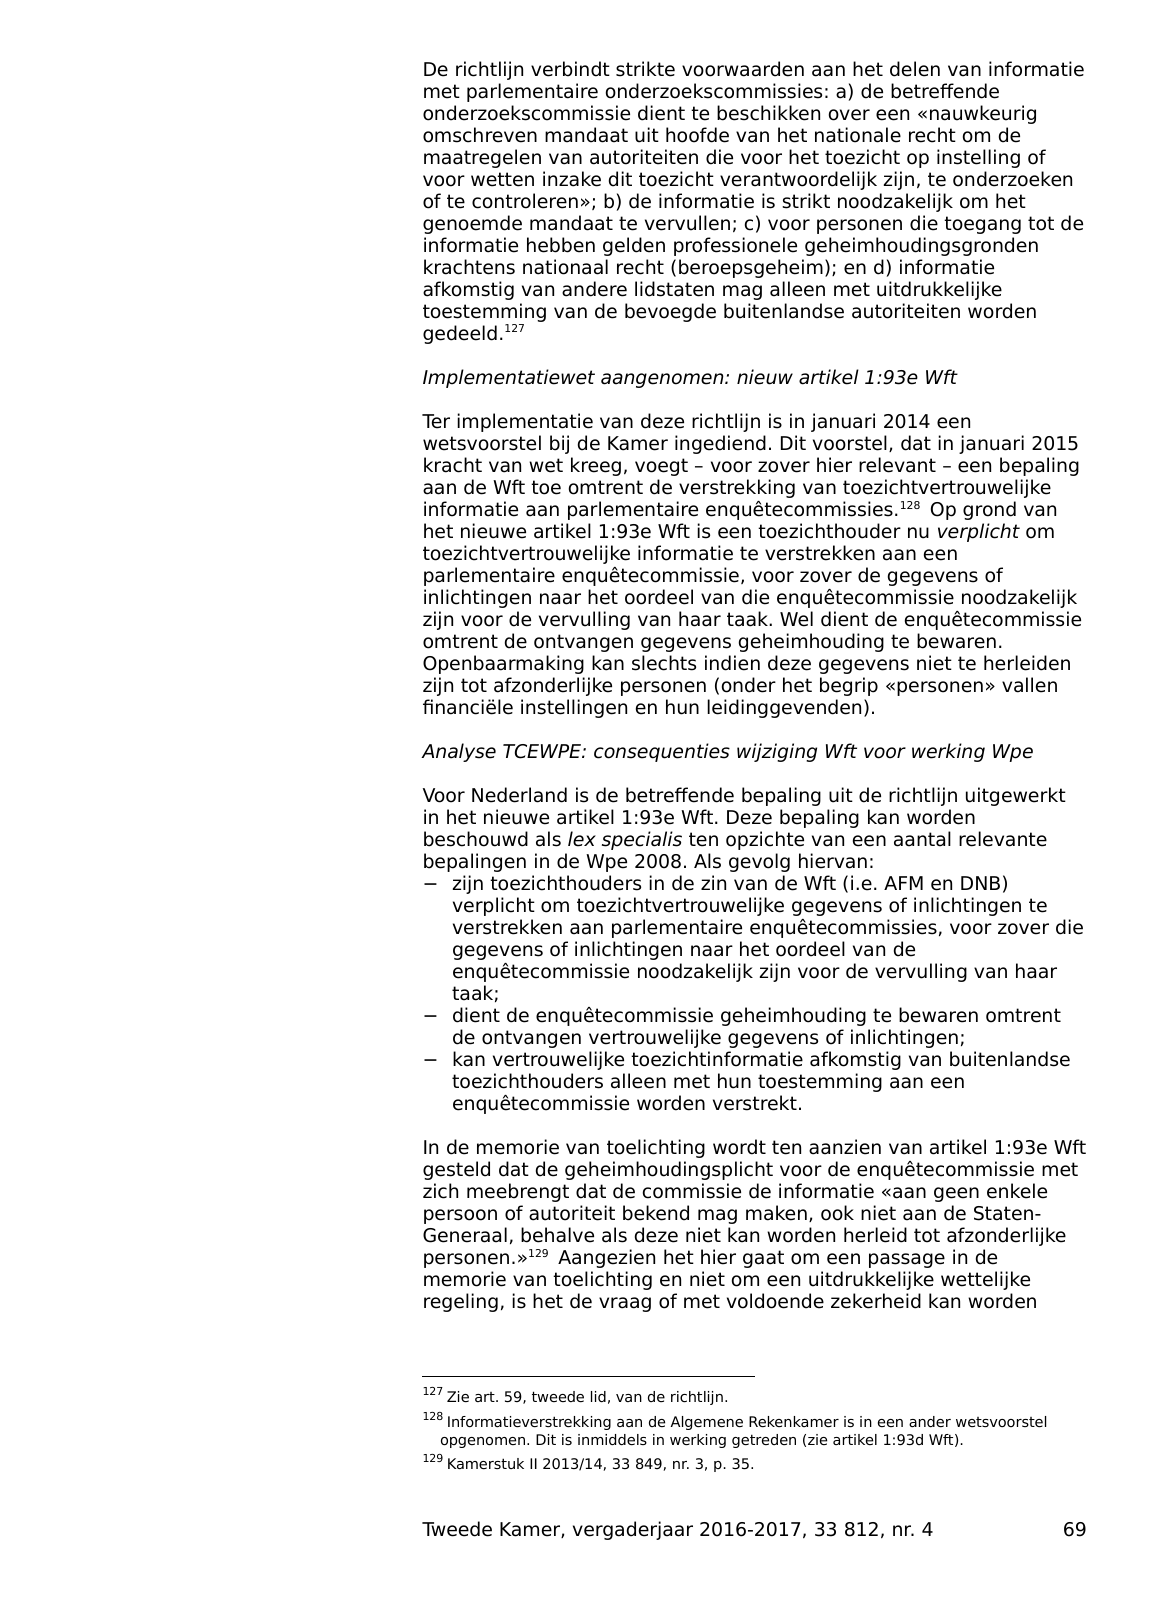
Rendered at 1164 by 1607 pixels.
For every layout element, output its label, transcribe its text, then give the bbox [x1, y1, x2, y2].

text In de memorie van toelichting wordt ten aanzien van artikel 1:93e Wft gesteld dat de geheimhoudingsplicht voor de enquêtecommissie met zich meebrengt dat de commissie de informatie «aan geen enkele persoon of autoriteit bekend mag maken, ook niet aan de Staten-Generaal, behalve als deze niet kan worden herleid tot afzonderlijke personen.» Aangezien het hier gaat om een passage in de memorie van toelichting en niet om een uitdrukkelijke wettelijke regeling, is het de vraag of met voldoende zekerheid kan worden [422, 1137, 1087, 1313]
text De richtlijn verbindt strikte voorwaarden aan het delen van informatie met parlementaire onderzoekscommissies: a) de betreffende onderzoekscommissie dient te beschikken over een «nauwkeurig omschreven mandaat uit hoofde van het nationale recht om de maatregelen van autoriteiten die voor het toezicht op instelling of voor wetten inzake dit toezicht verantwoordelijk zijn, te onderzoeken of te controleren»; b) de informatie is strikt noodzakelijk om het genoemde mandaat te vervullen; c) voor personen die toegang tot de informatie hebben gelden professionele geheimhoudingsgronden krachtens nationaal recht (beroepsgeheim); en d) informatie afkomstig van andere lidstaten mag alleen met uitdrukkelijke toestemming van de bevoegde buitenlandse autoriteiten worden gedeeld. [422, 59, 1087, 345]
text − kan vertrouwelijke toezichtinformatie afkomstig van buitenlandse toezichthouders alleen met hun toestemming aan een enquêtecommissie worden verstrekt. [422, 1049, 1087, 1115]
text Informatieverstrekking aan de Algemene Rekenkamer is in een ander wetsvoorstel opgenomen. Dit is inmiddels in werking getreden (zie artikel 1:93d Wft). [422, 1410, 1087, 1449]
text Zie art. 59, tweede lid, van de richtlijn. [422, 1385, 1087, 1407]
subtitle Implementatiewet aangenomen: nieuw artikel 1:93e Wft [422, 367, 1087, 389]
text − dient de enquêtecommissie geheimhouding te bewaren omtrent de ontvangen vertrouwelijke gegevens of inlichtingen; [422, 1005, 1087, 1049]
text Voor Nederland is de betreffende bepaling uit de richtlijn uitgewerkt in het nieuwe artikel 1:93e Wft. Deze bepaling kan worden beschouwd als lex specialis ten opzichte van een aantal relevante bepalingen in de Wpe 2008. Als gevolg hiervan: [422, 785, 1087, 873]
subtitle Analyse TCEWPE: consequenties wijziging Wft voor werking Wpe [422, 741, 1087, 763]
text Ter implementatie van deze richtlijn is in januari 2014 een wetsvoorstel bij de Kamer ingediend. Dit voorstel, dat in januari 2015 kracht van wet kreeg, voegt – voor zover hier relevant – een bepaling aan de Wft toe omtrent de verstrekking van toezichtvertrouwelijke informatie aan parlementaire enquêtecommissies. Op grond van het nieuwe artikel 1:93e Wft is een toezichthouder nu verplicht om toezichtvertrouwelijke informatie te verstrekken aan een parlementaire enquêtecommissie, voor zover de gegevens of inlichtingen naar het oordeel van die enquêtecommissie noodzakelijk zijn voor de vervulling van haar taak. Wel dient de enquêtecommissie omtrent de ontvangen gegevens geheimhouding te bewaren. Openbaarmaking kan slechts indien deze gegevens niet te herleiden zijn tot afzonderlijke personen (onder het begrip «personen» vallen financiële instellingen en hun leidinggevenden). [422, 411, 1087, 719]
text Kamerstuk II 2013/14, 33 849, nr. 3, p. 35. [422, 1452, 1087, 1474]
text − zijn toezichthouders in de zin van de Wft (i.e. AFM en DNB) verplicht om toezichtvertrouwelijke gegevens of inlichtingen te verstrekken aan parlementaire enquêtecommissies, voor zover die gegevens of inlichtingen naar het oordeel van de enquêtecommissie noodzakelijk zijn voor de vervulling van haar taak; [422, 873, 1087, 1005]
